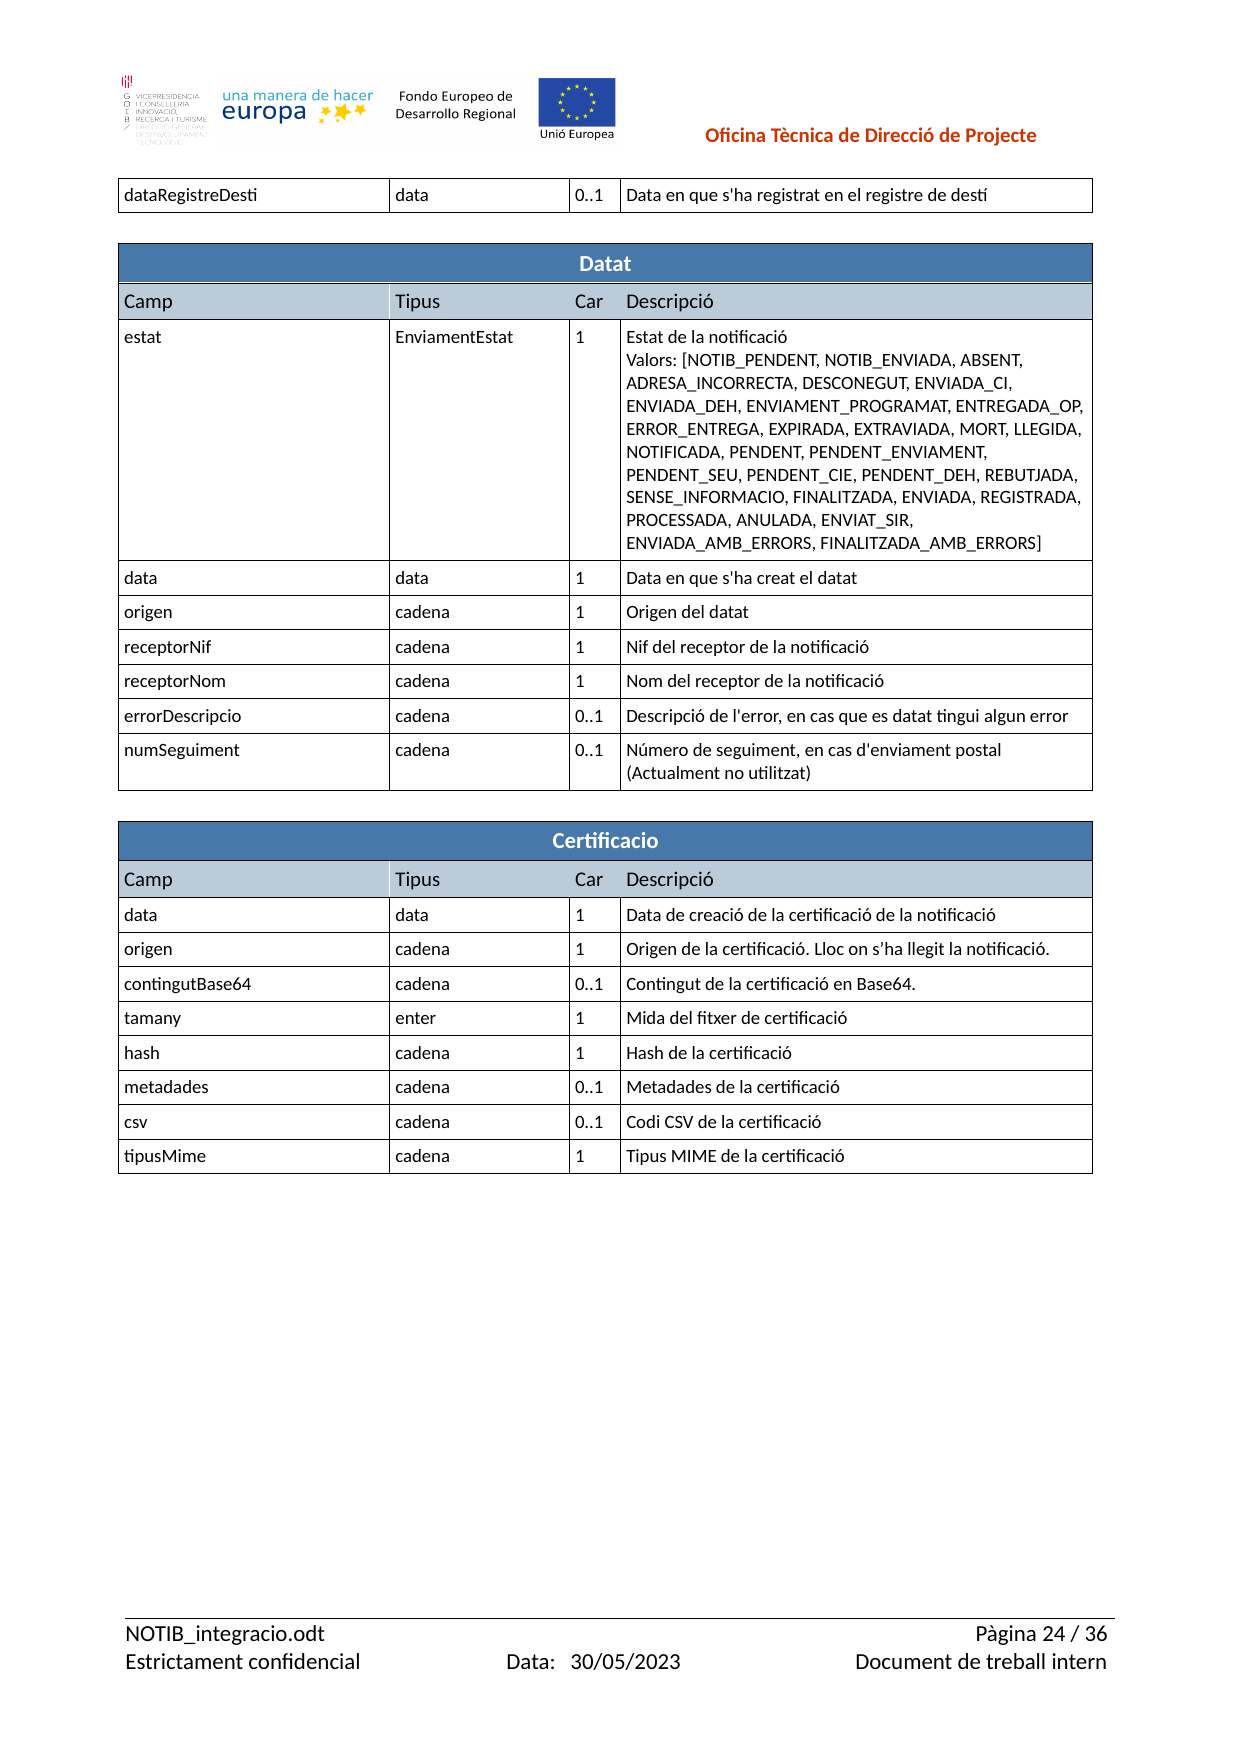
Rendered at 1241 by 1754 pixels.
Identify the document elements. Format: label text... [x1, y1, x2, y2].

table_cell cadena [390, 665, 569, 698]
table_cell Codi CSV de la certificació [621, 1105, 1092, 1138]
table_cell 1 [570, 1036, 620, 1069]
table_cell Metadades de la certificació [621, 1071, 1092, 1104]
table_cell 1 [570, 1140, 620, 1173]
table_cell cadena [390, 1105, 569, 1138]
table_cell 1 [570, 898, 620, 932]
table_cell 0..1 [570, 967, 620, 1001]
table_cell dataRegistreDesti [119, 179, 389, 212]
table_cell Camp [119, 861, 389, 897]
table_cell 0..1 [570, 179, 620, 212]
table_cell Descripció [620, 861, 1092, 897]
table_cell cadena [390, 967, 569, 1001]
table_cell 1 [570, 596, 620, 629]
table_cell cadena [390, 596, 569, 629]
table_cell data [119, 561, 389, 594]
table_cell 0..1 [570, 1105, 620, 1138]
table_cell Car [569, 284, 620, 319]
table_cell 0..1 [570, 1071, 620, 1104]
table_cell data [390, 561, 569, 594]
table_cell cadena [390, 1071, 569, 1104]
table_header Certificacio [119, 822, 1092, 860]
table_cell Camp [119, 284, 389, 319]
table_cell Estat de la notificació Valors: [NOTIB_PENDENT, NOTIB_ENVIADA, ABSENT, ADRESA_INCORRECTA, DESCONEGUT, ENVIADA_CI, ENVIADA_DEH, ENVIAMENT_PROGRAMAT, ENTREGADA_OP, ERROR_ENTREGA, EXPIRADA, EXTRAVIADA, MORT, LLEGIDA, NOTIFICADA, PENDENT, PENDENT_ENVIAMENT, PENDENT_SEU, PENDENT_CIE, PENDENT_DEH, REBUTJADA, SENSE_INFORMACIO, FINALITZADA, ENVIADA, REGISTRADA, PROCESSADA, ANULADA, ENVIAT_SIR, ENVIADA_AMB_ERRORS, FINALITZADA_AMB_ERRORS] [621, 320, 1092, 560]
table_cell cadena [390, 933, 569, 966]
table_cell Contingut de la certificació en Base64. [621, 967, 1092, 1001]
table_cell Origen de la certificació. Lloc on s’ha llegit la notificació. [621, 933, 1092, 966]
table_cell Mida del fitxer de certificació [621, 1002, 1092, 1035]
table_cell tamany [119, 1002, 389, 1035]
table_cell 1 [570, 320, 620, 560]
table_cell Car [569, 861, 620, 897]
picture [118, 73, 213, 147]
table_cell Nom del receptor de la notificació [621, 665, 1092, 698]
table_cell metadades [119, 1071, 389, 1104]
table_cell EnviamentEstat [390, 320, 569, 560]
table_cell receptorNif [119, 630, 389, 663]
table_cell Origen del datat [621, 596, 1092, 629]
table_cell csv [119, 1105, 389, 1138]
table_cell Nif del receptor de la notificació [621, 630, 1092, 663]
table_cell enter [390, 1002, 569, 1035]
table_cell Número de seguiment, en cas d'enviament postal (Actualment no utilitzat) [621, 734, 1092, 790]
table_cell cadena [390, 630, 569, 663]
table_cell estat [119, 320, 389, 560]
table_cell cadena [390, 1036, 569, 1069]
table_cell 1 [570, 665, 620, 698]
table_cell 1 [570, 1002, 620, 1035]
table_cell Tipus [390, 861, 569, 897]
table_cell Data en que s'ha registrat en el registre de destí [621, 179, 1092, 212]
picture [219, 73, 621, 147]
table_cell contingutBase64 [119, 967, 389, 1001]
table_cell Hash de la certificació [621, 1036, 1092, 1069]
table_cell origen [119, 933, 389, 966]
table_cell cadena [390, 1140, 569, 1173]
table_cell receptorNom [119, 665, 389, 698]
table_cell Data en que s'ha creat el datat [621, 561, 1092, 594]
table_cell 1 [570, 933, 620, 966]
table_cell Tipus MIME de la certificació [621, 1140, 1092, 1173]
table_cell Data de creació de la certificació de la notificació [621, 898, 1092, 932]
table_cell data [390, 898, 569, 932]
table_cell data [119, 898, 389, 932]
table_cell numSeguiment [119, 734, 389, 790]
table_cell Tipus [390, 284, 569, 319]
table_cell 0..1 [570, 699, 620, 732]
table_cell origen [119, 596, 389, 629]
table_cell Descripció de l'error, en cas que es datat tingui algun error [621, 699, 1092, 732]
table_cell data [390, 179, 569, 212]
table_cell cadena [390, 699, 569, 732]
table_cell hash [119, 1036, 389, 1069]
table_cell 0..1 [570, 734, 620, 790]
table_cell Descripció [620, 284, 1092, 319]
table_header Datat [119, 244, 1092, 282]
table_cell cadena [390, 734, 569, 790]
table_cell errorDescripcio [119, 699, 389, 732]
table_cell 1 [570, 561, 620, 594]
table_cell 1 [570, 630, 620, 663]
table_cell tipusMime [119, 1140, 389, 1173]
